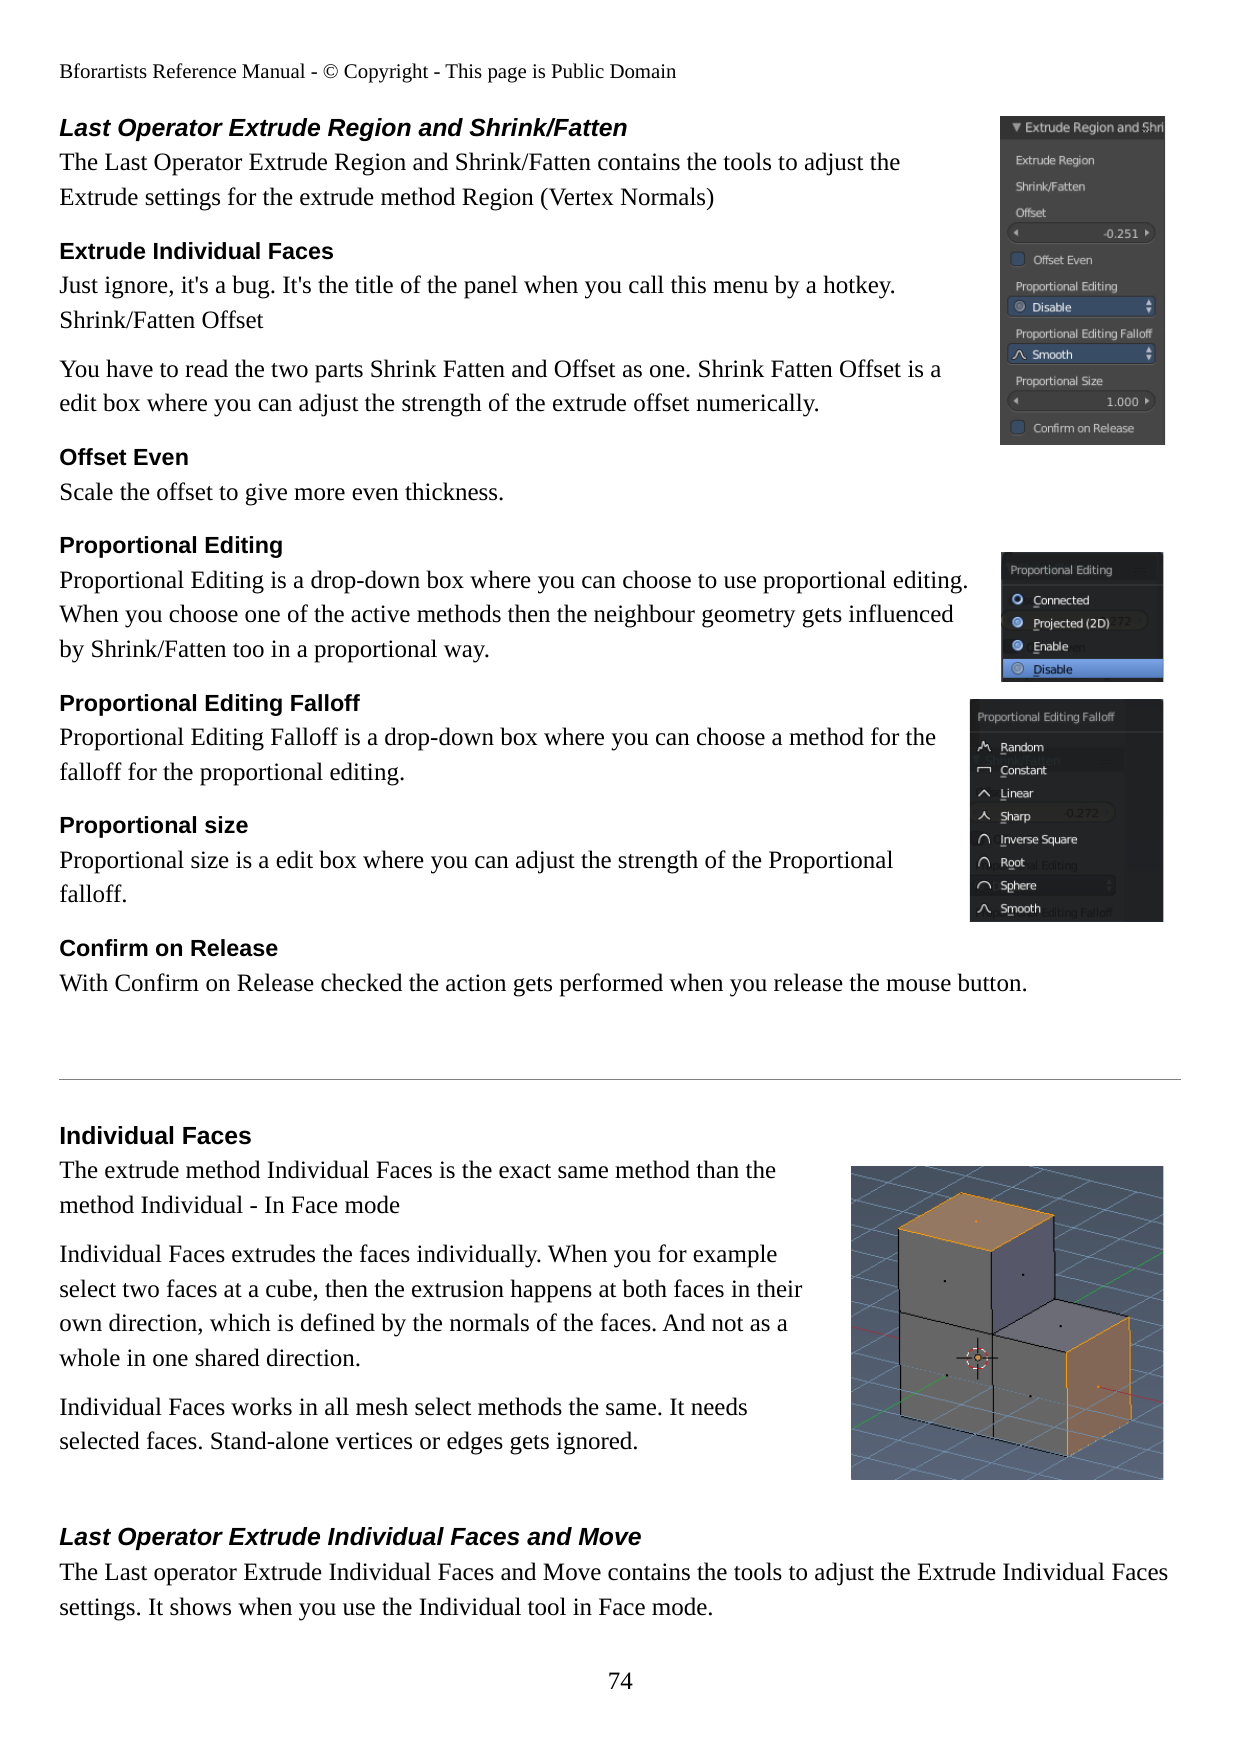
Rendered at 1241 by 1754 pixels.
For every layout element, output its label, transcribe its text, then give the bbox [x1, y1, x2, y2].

picture [851, 1166, 1164, 1480]
text With Confirm on Release checked the action gets performed when you release the mouse button. [59, 968, 1181, 997]
text Individual Faces works in all mesh select methods the same. It needs selected faces. Stand-alone vertices or edges gets ignored. [59, 1392, 851, 1455]
subtitle Offset Even [59, 443, 1181, 470]
picture [969, 699, 1164, 922]
text You have to read the two parts Shrink Fatten and Offset as one. Shrink Fatten Offset is a edit box where you can adjust the strength of the extrude offset numerically. [59, 354, 1000, 417]
picture [1000, 116, 1166, 445]
subtitle Proportional Editing Falloff [59, 689, 1181, 716]
text Proportional Editing is a drop-down box where you can choose to use proportional editing. When you choose one of the active methods then the neighbour geometry gets influenced by Shrink/Fatten too in a proportional way. [59, 565, 1001, 663]
text The Last operator Extrude Individual Faces and Move contains the tools to adjust the Extrude Individual Faces settings. It shows when you use the Individual tool in Face mode. [59, 1557, 1181, 1621]
subtitle [1164, 812, 1181, 839]
text Scale the offset to give more even thickness. [59, 477, 1181, 505]
subtitle Proportional Editing [59, 532, 1181, 559]
text The extrude method Individual Faces is the exact same method than the method Individual - In Face mode [59, 1156, 1181, 1219]
subtitle Last Operator Extrude Individual Faces and Move [59, 1522, 1181, 1551]
picture [1001, 552, 1164, 682]
text Just ignore, it's a bug. It's the title of the panel when you call this menu by a hotkey. Shrink/Fatten Offset [59, 270, 1000, 333]
text Proportional size is a edit box where you can adjust the strength of the Proportional falloff. [59, 845, 969, 908]
text The Last Operator Extrude Region and Shrink/Fatten contains the tools to adjust the Extrude settings for the extrude method Region (Vertex Normals) [59, 147, 1000, 211]
text Individual Faces extrudes the faces individually. When you for example select two faces at a cube, then the extrusion happens at both faces in their own direction, which is defined by the normals of the faces. And not as a whole in one shared direction. [59, 1239, 851, 1371]
subtitle Last Operator Extrude Region and Shrink/Fatten [59, 113, 1181, 141]
subtitle Individual Faces [59, 1121, 1181, 1149]
subtitle Extrude Individual Faces [59, 237, 1000, 264]
text Proportional Editing Falloff is a drop-down box where you can choose a method for the falloff for the proportional editing. [59, 722, 969, 785]
subtitle Proportional size [59, 812, 969, 839]
subtitle Confirm on Release [59, 935, 1181, 962]
